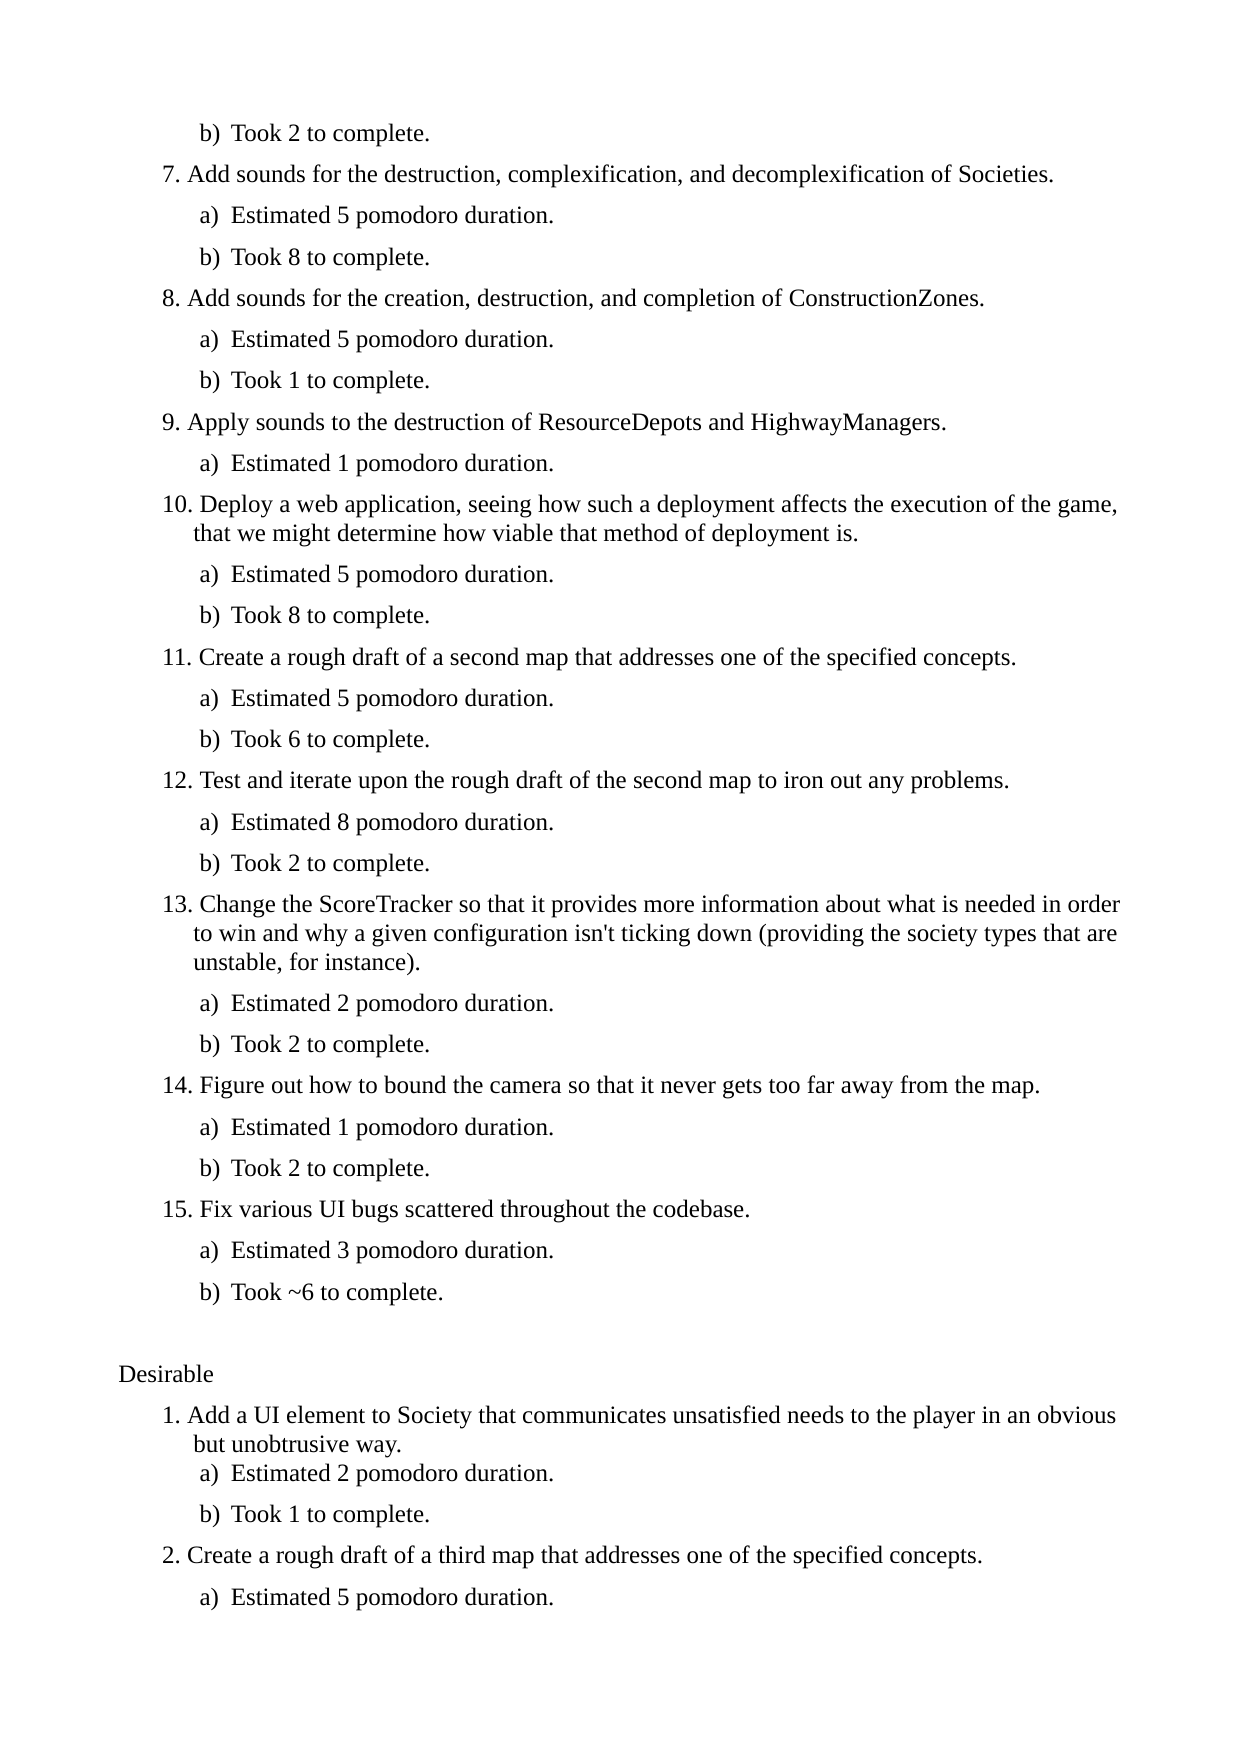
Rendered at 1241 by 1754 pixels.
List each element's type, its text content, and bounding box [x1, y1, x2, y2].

list Estimated 3 pomodoro duration. [193, 1236, 1122, 1264]
list Estimated 1 pomodoro duration. [193, 1112, 1122, 1141]
list Add sounds for the creation, destruction, and completion of ConstructionZones. [156, 283, 1122, 312]
list Estimated 5 pomodoro duration. [193, 1582, 1122, 1611]
list Change the ScoreTracker so that it provides more information about what is needed in order to win and why a given configuration isn't ticking down (providing the society types that are unstable, for instance). [156, 889, 1122, 976]
list Estimated 1 pomodoro duration. [193, 448, 1122, 477]
list Took 8 to complete. [193, 601, 1122, 629]
list Create a rough draft of a third map that addresses one of the specified concepts. [156, 1541, 1122, 1569]
list Add sounds for the destruction, complexification, and decomplexification of Societies. [156, 159, 1122, 188]
list Create a rough draft of a second map that addresses one of the specified concepts. [156, 642, 1122, 671]
list Took 6 to complete. [193, 724, 1122, 753]
list Took 1 to complete. [193, 1499, 1122, 1528]
list Took 1 to complete. [193, 366, 1122, 394]
list Estimated 2 pomodoro duration. [193, 988, 1122, 1017]
list Estimated 5 pomodoro duration. [193, 683, 1122, 712]
list Estimated 2 pomodoro duration. [193, 1458, 1122, 1487]
list Estimated 8 pomodoro duration. [193, 807, 1122, 836]
list Took 2 to complete. [193, 848, 1122, 877]
list Deploy a web application, seeing how such a deployment affects the execution of the game, that we might determine how viable that method of deployment is. [156, 489, 1122, 547]
list Test and iterate upon the rough draft of the second map to iron out any problems. [156, 766, 1122, 794]
list Took 8 to complete. [193, 242, 1122, 271]
list Estimated 5 pomodoro duration. [193, 201, 1122, 229]
list Apply sounds to the destruction of ResourceDepots and HighwayManagers. [156, 407, 1122, 436]
list Estimated 5 pomodoro duration. [193, 559, 1122, 588]
list Took 2 to complete. [193, 1029, 1122, 1058]
list Fix various UI bugs scattered throughout the codebase. [156, 1194, 1122, 1223]
list Add a UI element to Society that communicates unsatisfied needs to the player in an obvious but unobtrusive way. [156, 1401, 1122, 1458]
list Took ~6 to complete. [193, 1277, 1122, 1306]
list Took 2 to complete. [193, 1153, 1122, 1182]
list Took 2 to complete. [193, 118, 1122, 147]
list Figure out how to bound the camera so that it never gets too far away from the map. [156, 1071, 1122, 1099]
list Estimated 5 pomodoro duration. [193, 324, 1122, 353]
text Desirable [118, 1359, 1122, 1388]
